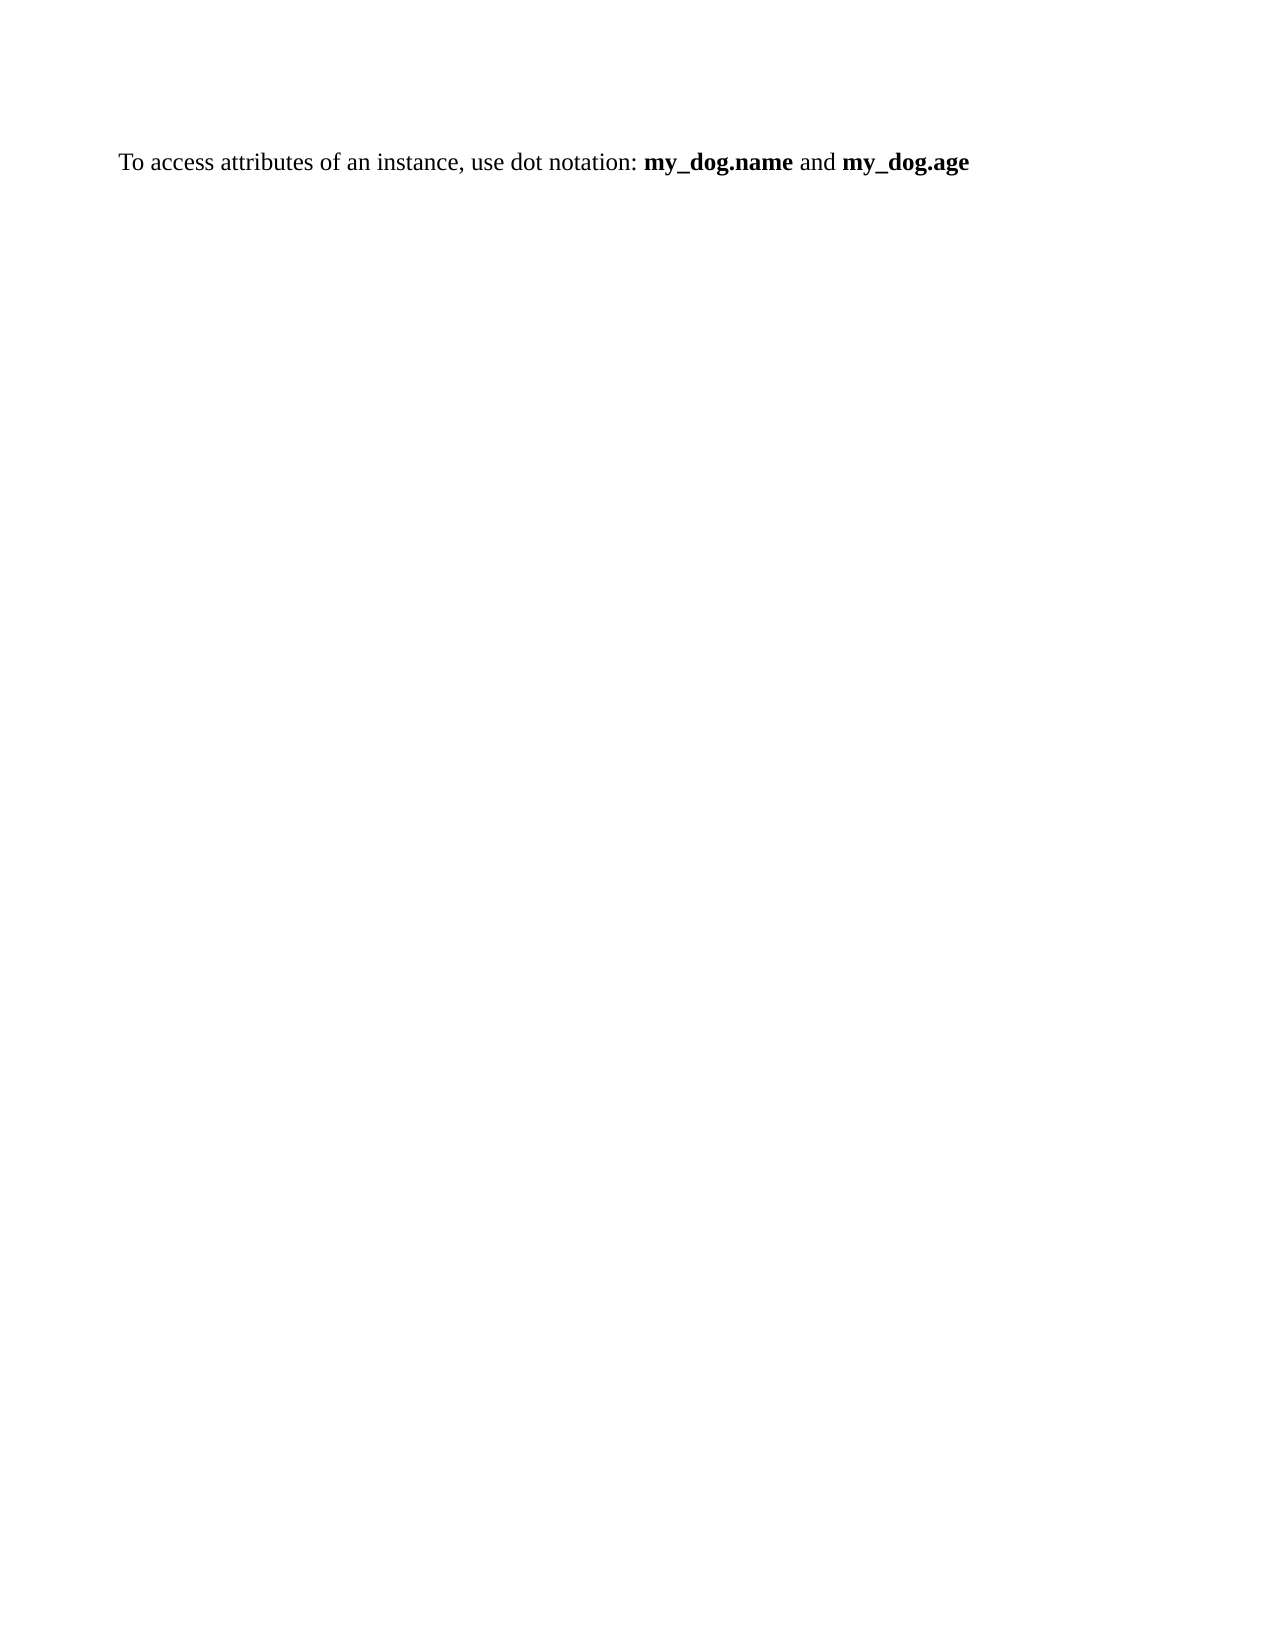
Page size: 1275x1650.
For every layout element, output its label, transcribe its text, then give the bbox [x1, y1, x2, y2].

text To access attributes of an instance, use dot notation: my_dog.name and my_dog.age [118, 147, 1157, 176]
